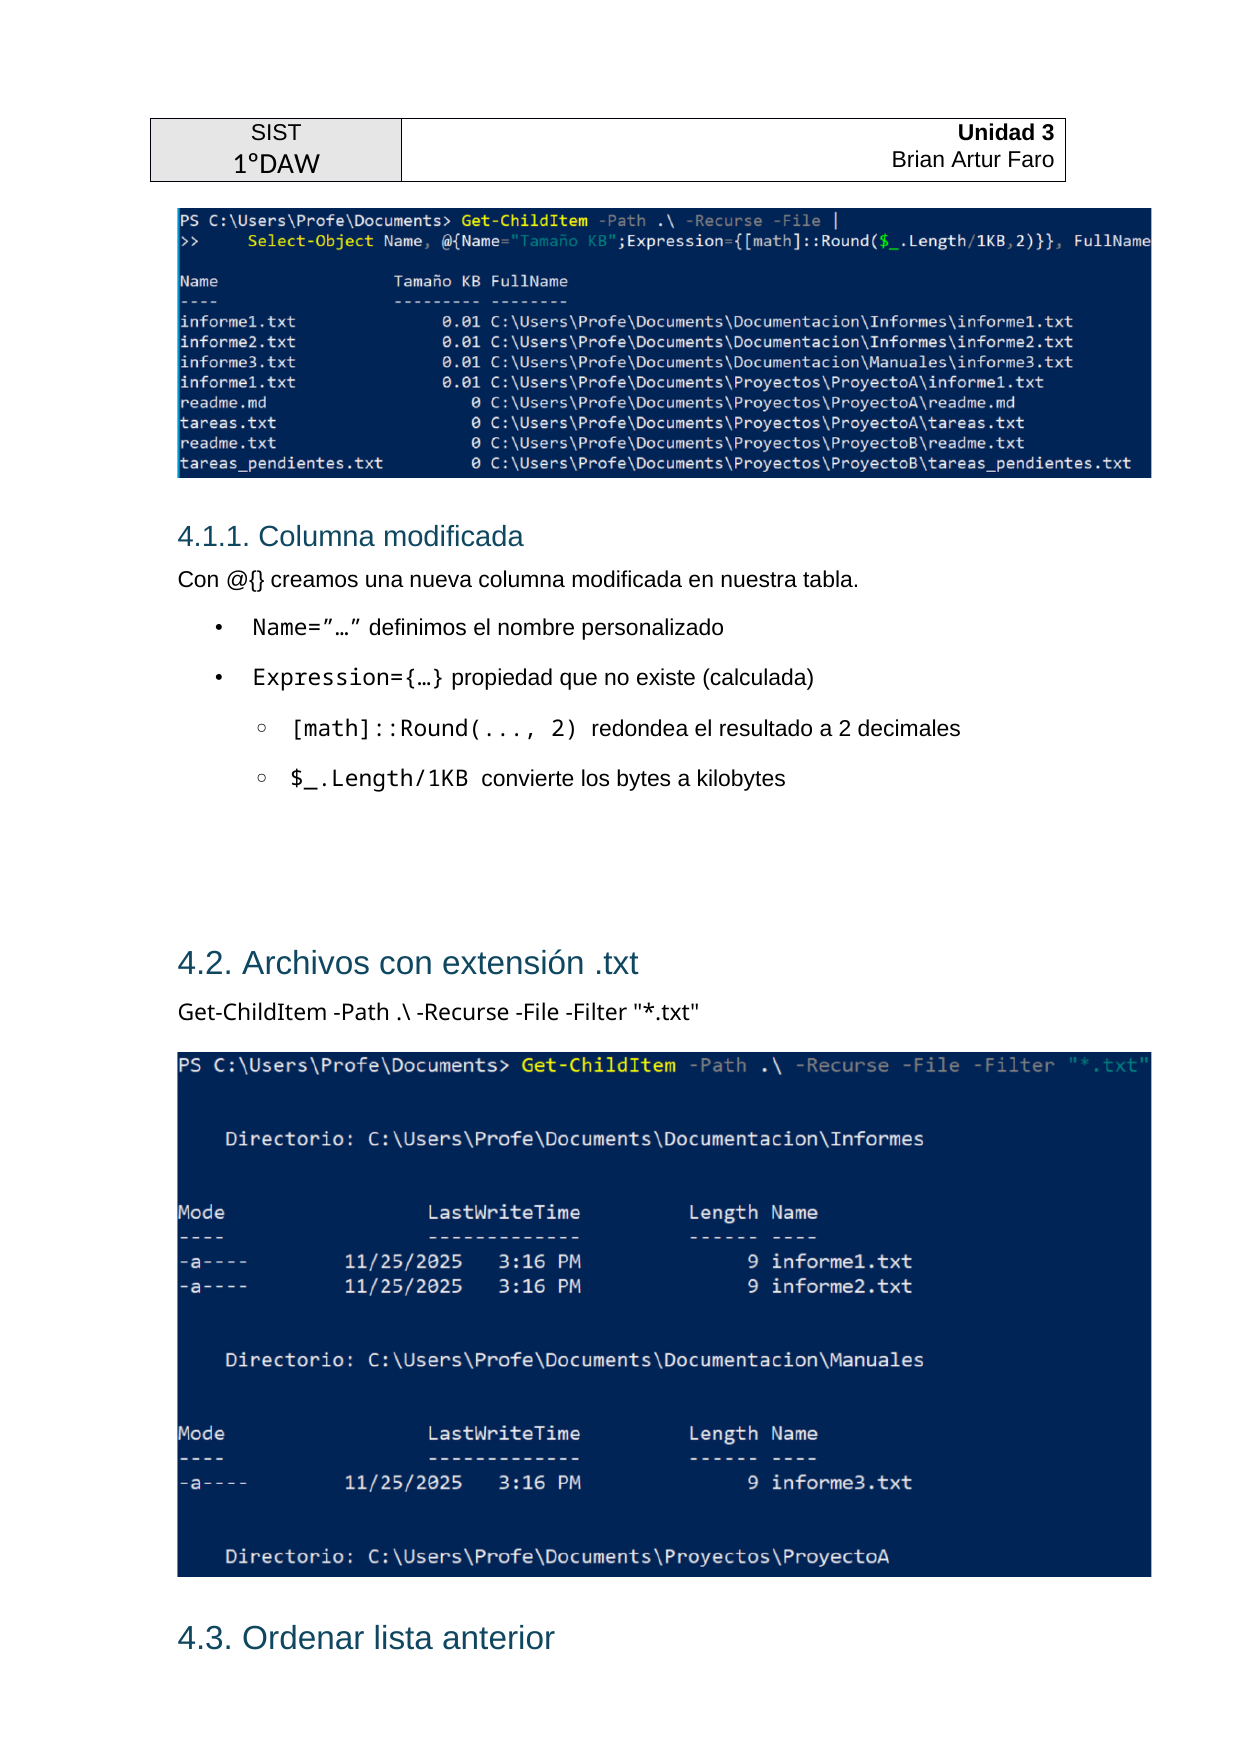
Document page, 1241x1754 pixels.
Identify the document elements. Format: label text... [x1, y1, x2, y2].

subtitle 4.1.1. Columna modificada [177, 519, 1152, 552]
text Get-ChildItem -Path .\ -Recurse -File -Filter "*.txt" [177, 996, 1152, 1027]
subtitle 4.2. Archivos con extensión .txt [177, 943, 1152, 982]
text Con @{} creamos una nueva columna modificada en nuestra tabla. [177, 566, 1152, 592]
list Name=”…” definimos el nombre personalizado [215, 611, 1152, 642]
list [math]::Round(..., 2) redondea el resultado a 2 decimales [252, 712, 1152, 743]
list Expression={…} propiedad que no existe (calculada) [215, 661, 1152, 692]
list $_.Length/1KB convierte los bytes a kilobytes [252, 762, 1152, 793]
picture [177, 1052, 1152, 1577]
picture [180, 208, 1152, 478]
subtitle 4.3. Ordenar lista anterior [177, 1618, 1152, 1656]
